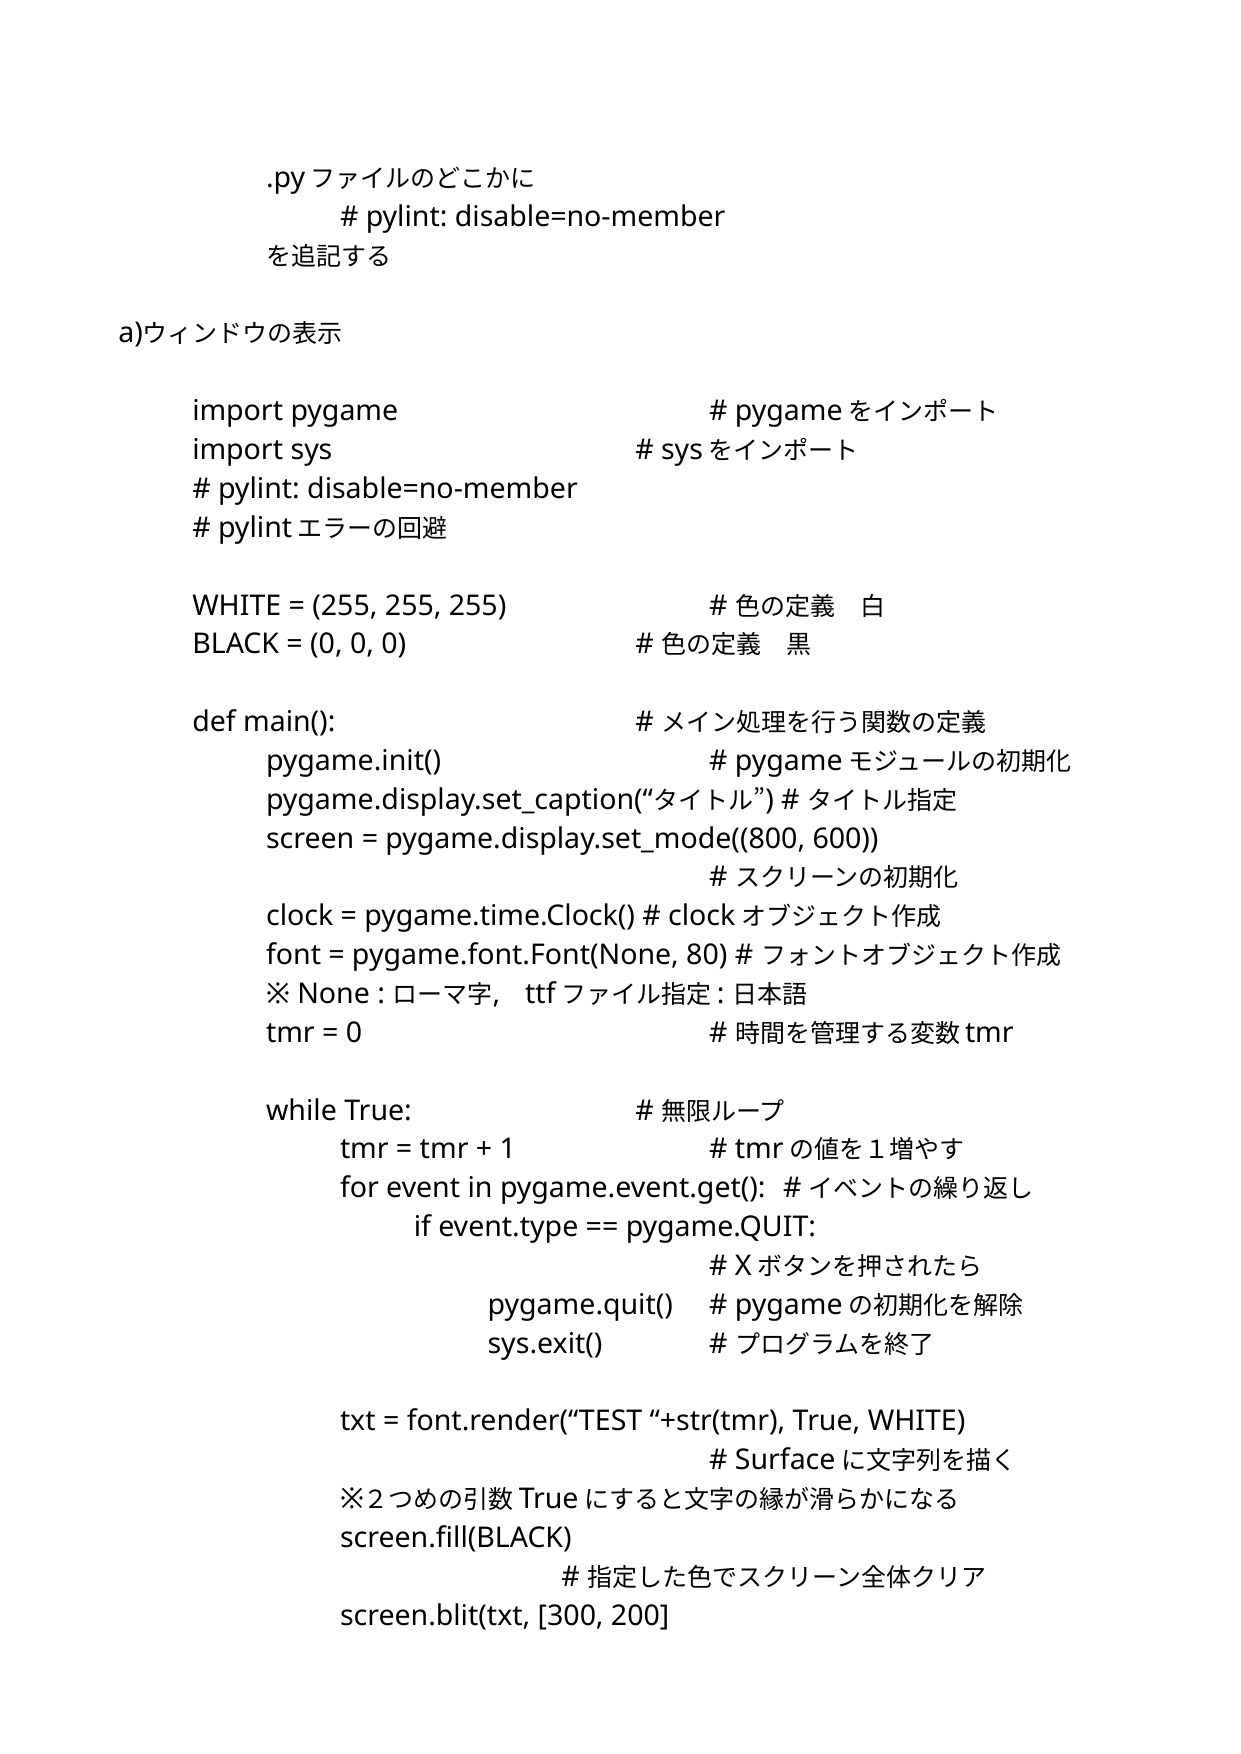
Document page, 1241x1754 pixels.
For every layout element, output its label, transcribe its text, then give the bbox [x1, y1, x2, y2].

text import sys # sysをインポート [118, 429, 1122, 468]
text pygame.init() # pygameモジュールの初期化 [118, 740, 1122, 779]
text # pylint: disable=no-member [118, 468, 1122, 507]
text pygame.quit() # pygameの初期化を解除 [118, 1284, 1122, 1323]
text screen.fill(BLACK) [118, 1517, 1122, 1556]
text # Xボタンを押されたら [118, 1245, 1122, 1284]
text screen.blit(txt, [300, 200] [118, 1594, 1122, 1633]
text for event in pygame.event.get(): # イベントの繰り返し [118, 1167, 1122, 1206]
text tmr = tmr + 1 # tmrの値を１増やす [118, 1128, 1122, 1167]
text BLACK = (0, 0, 0) # 色の定義 黒 [118, 623, 1122, 662]
text sys.exit() # プログラムを終了 [118, 1323, 1122, 1361]
text # pylint: disable=no-member [118, 196, 1122, 235]
text # スクリーンの初期化 [118, 856, 1122, 895]
text if event.type == pygame.QUIT: [118, 1206, 1122, 1245]
text # pylintエラーの回避 [118, 507, 1122, 546]
text WHITE = (255, 255, 255) # 色の定義 白 [118, 584, 1122, 623]
text ※ None : ローマ字, ttfファイル指定 : 日本語 [118, 973, 1122, 1012]
text を追記する [118, 235, 1122, 273]
text a)ウィンドウの表示 [118, 312, 1122, 351]
text def main(): # メイン処理を行う関数の定義 [118, 701, 1122, 740]
text import pygame # pygameをインポート [118, 390, 1122, 429]
text while True: # 無限ループ [118, 1089, 1122, 1128]
text .pyファイルのどこかに [118, 157, 1122, 196]
text pygame.display.set_caption(“タイトル”) # タイトル指定 [118, 779, 1122, 817]
text ※２つめの引数Trueにすると文字の縁が滑らかになる [118, 1478, 1122, 1517]
text screen = pygame.display.set_mode((800, 600)) [118, 817, 1122, 856]
text clock = pygame.time.Clock() # clockオブジェクト作成 [118, 895, 1122, 934]
text txt = font.render(“TEST “+str(tmr), True, WHITE) [118, 1400, 1122, 1439]
text font = pygame.font.Font(None, 80) # フォントオブジェクト作成 [118, 934, 1122, 973]
text tmr = 0 # 時間を管理する変数tmr [118, 1012, 1122, 1051]
text # 指定した色でスクリーン全体クリア [118, 1556, 1122, 1594]
text # Surfaceに文字列を描く [118, 1439, 1122, 1478]
